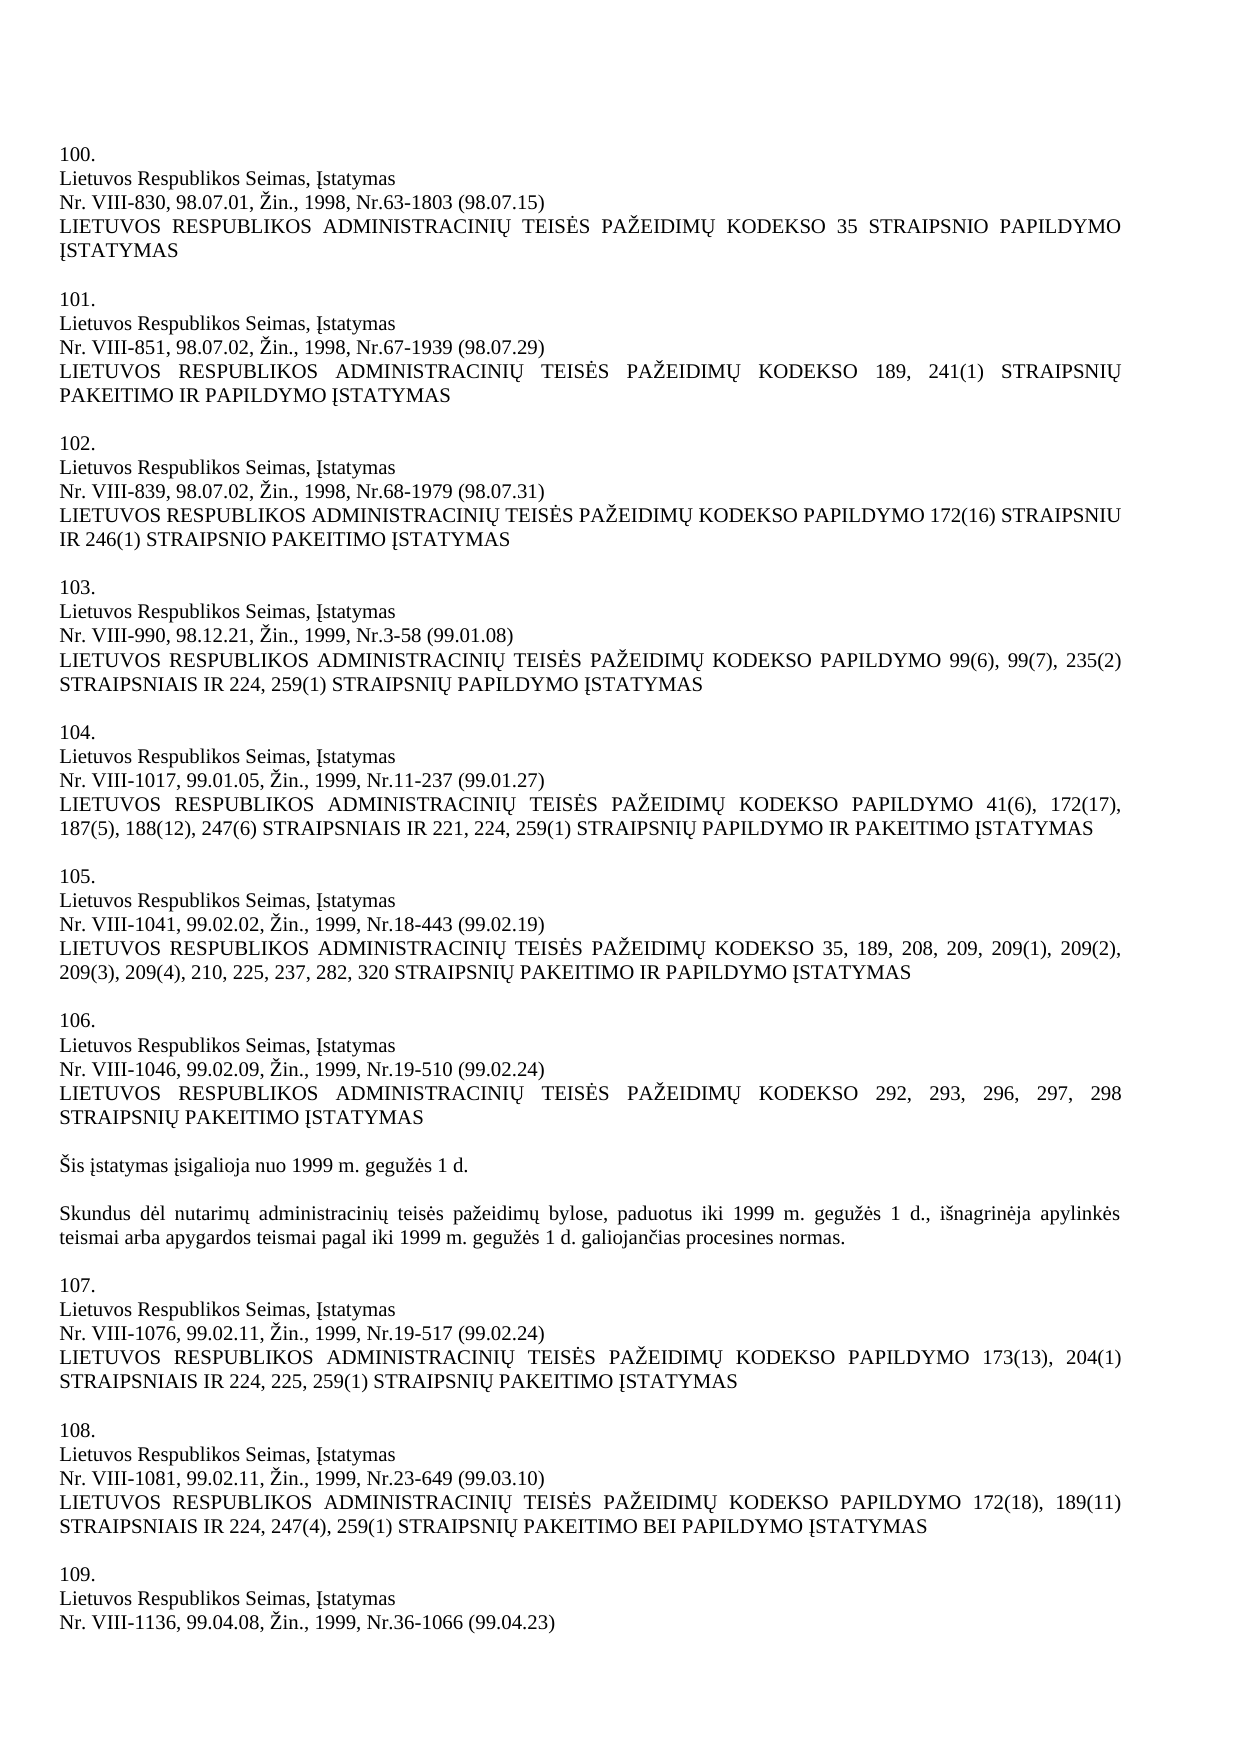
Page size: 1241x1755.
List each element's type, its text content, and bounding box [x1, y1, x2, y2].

text Lietuvos Respublikos Seimas, Įstatymas [59, 888, 1122, 912]
text Lietuvos Respublikos Seimas, Įstatymas [59, 1297, 1122, 1321]
text LIETUVOS RESPUBLIKOS ADMINISTRACINIŲ TEISĖS PAŽEIDIMŲ KODEKSO 35, 189, 208, 209, 209(1), 209(2), 209(3), 209(4), 210, 225, 237, 282, 320 STRAIPSNIŲ PAKEITIMO IR PAPILDYMO ĮSTATYMAS [59, 936, 1122, 984]
text LIETUVOS RESPUBLIKOS ADMINISTRACINIŲ TEISĖS PAŽEIDIMŲ KODEKSO PAPILDYMO 41(6), 172(17), 187(5), 188(12), 247(6) STRAIPSNIAIS IR 221, 224, 259(1) STRAIPSNIŲ PAPILDYMO IR PAKEITIMO ĮSTATYMAS [59, 792, 1122, 840]
text Nr. VIII-1076, 99.02.11, Žin., 1999, Nr.19-517 (99.02.24) [59, 1321, 1122, 1345]
text 105. [59, 864, 1122, 888]
text Šis įstatymas įsigalioja nuo 1999 m. gegužės 1 d. [59, 1153, 1122, 1177]
text 100. [59, 142, 1122, 166]
text Nr. VIII-851, 98.07.02, Žin., 1998, Nr.67-1939 (98.07.29) [59, 335, 1122, 359]
text LIETUVOS RESPUBLIKOS ADMINISTRACINIŲ TEISĖS PAŽEIDIMŲ KODEKSO 292, 293, 296, 297, 298 STRAIPSNIŲ PAKEITIMO ĮSTATYMAS [59, 1081, 1122, 1129]
text 107. [59, 1273, 1122, 1297]
text 101. [59, 287, 1122, 311]
text Nr. VIII-839, 98.07.02, Žin., 1998, Nr.68-1979 (98.07.31) [59, 479, 1122, 503]
text LIETUVOS RESPUBLIKOS ADMINISTRACINIŲ TEISĖS PAŽEIDIMŲ KODEKSO PAPILDYMO 173(13), 204(1) STRAIPSNIAIS IR 224, 225, 259(1) STRAIPSNIŲ PAKEITIMO ĮSTATYMAS [59, 1345, 1122, 1393]
text Lietuvos Respublikos Seimas, Įstatymas [59, 599, 1122, 623]
text Nr. VIII-830, 98.07.01, Žin., 1998, Nr.63-1803 (98.07.15) [59, 190, 1122, 214]
text Nr. VIII-1136, 99.04.08, Žin., 1999, Nr.36-1066 (99.04.23) [59, 1610, 1122, 1634]
text LIETUVOS RESPUBLIKOS ADMINISTRACINIŲ TEISĖS PAŽEIDIMŲ KODEKSO 189, 241(1) STRAIPSNIŲ PAKEITIMO IR PAPILDYMO ĮSTATYMAS [59, 359, 1122, 407]
text Lietuvos Respublikos Seimas, Įstatymas [59, 311, 1122, 335]
text 104. [59, 720, 1122, 744]
text 108. [59, 1417, 1122, 1442]
text Lietuvos Respublikos Seimas, Įstatymas [59, 166, 1122, 190]
text Nr. VIII-1046, 99.02.09, Žin., 1999, Nr.19-510 (99.02.24) [59, 1057, 1122, 1081]
text Skundus dėl nutarimų administracinių teisės pažeidimų bylose, paduotus iki 1999 m. gegužės 1 d., išnagrinėja apylinkės teismai arba apygardos teismai pagal iki 1999 m. gegužės 1 d. galiojančias procesines normas. [59, 1201, 1122, 1249]
text 106. [59, 1008, 1122, 1032]
text LIETUVOS RESPUBLIKOS ADMINISTRACINIŲ TEISĖS PAŽEIDIMŲ KODEKSO PAPILDYMO 99(6), 99(7), 235(2) STRAIPSNIAIS IR 224, 259(1) STRAIPSNIŲ PAPILDYMO ĮSTATYMAS [59, 647, 1122, 696]
text Lietuvos Respublikos Seimas, Įstatymas [59, 455, 1122, 479]
text Nr. VIII-1041, 99.02.02, Žin., 1999, Nr.18-443 (99.02.19) [59, 912, 1122, 936]
text 102. [59, 431, 1122, 455]
text Lietuvos Respublikos Seimas, Įstatymas [59, 1032, 1122, 1057]
text Nr. VIII-1017, 99.01.05, Žin., 1999, Nr.11-237 (99.01.27) [59, 768, 1122, 792]
text Lietuvos Respublikos Seimas, Įstatymas [59, 1586, 1122, 1610]
text 103. [59, 575, 1122, 599]
text LIETUVOS RESPUBLIKOS ADMINISTRACINIŲ TEISĖS PAŽEIDIMŲ KODEKSO PAPILDYMO 172(16) STRAIPSNIU IR 246(1) STRAIPSNIO PAKEITIMO ĮSTATYMAS [59, 503, 1122, 551]
text Lietuvos Respublikos Seimas, Įstatymas [59, 1442, 1122, 1466]
text Nr. VIII-990, 98.12.21, Žin., 1999, Nr.3-58 (99.01.08) [59, 623, 1122, 647]
text LIETUVOS RESPUBLIKOS ADMINISTRACINIŲ TEISĖS PAŽEIDIMŲ KODEKSO 35 STRAIPSNIO PAPILDYMO ĮSTATYMAS [59, 214, 1122, 262]
text LIETUVOS RESPUBLIKOS ADMINISTRACINIŲ TEISĖS PAŽEIDIMŲ KODEKSO PAPILDYMO 172(18), 189(11) STRAIPSNIAIS IR 224, 247(4), 259(1) STRAIPSNIŲ PAKEITIMO BEI PAPILDYMO ĮSTATYMAS [59, 1490, 1122, 1538]
text Nr. VIII-1081, 99.02.11, Žin., 1999, Nr.23-649 (99.03.10) [59, 1466, 1122, 1490]
text 109. [59, 1562, 1122, 1586]
text Lietuvos Respublikos Seimas, Įstatymas [59, 744, 1122, 768]
